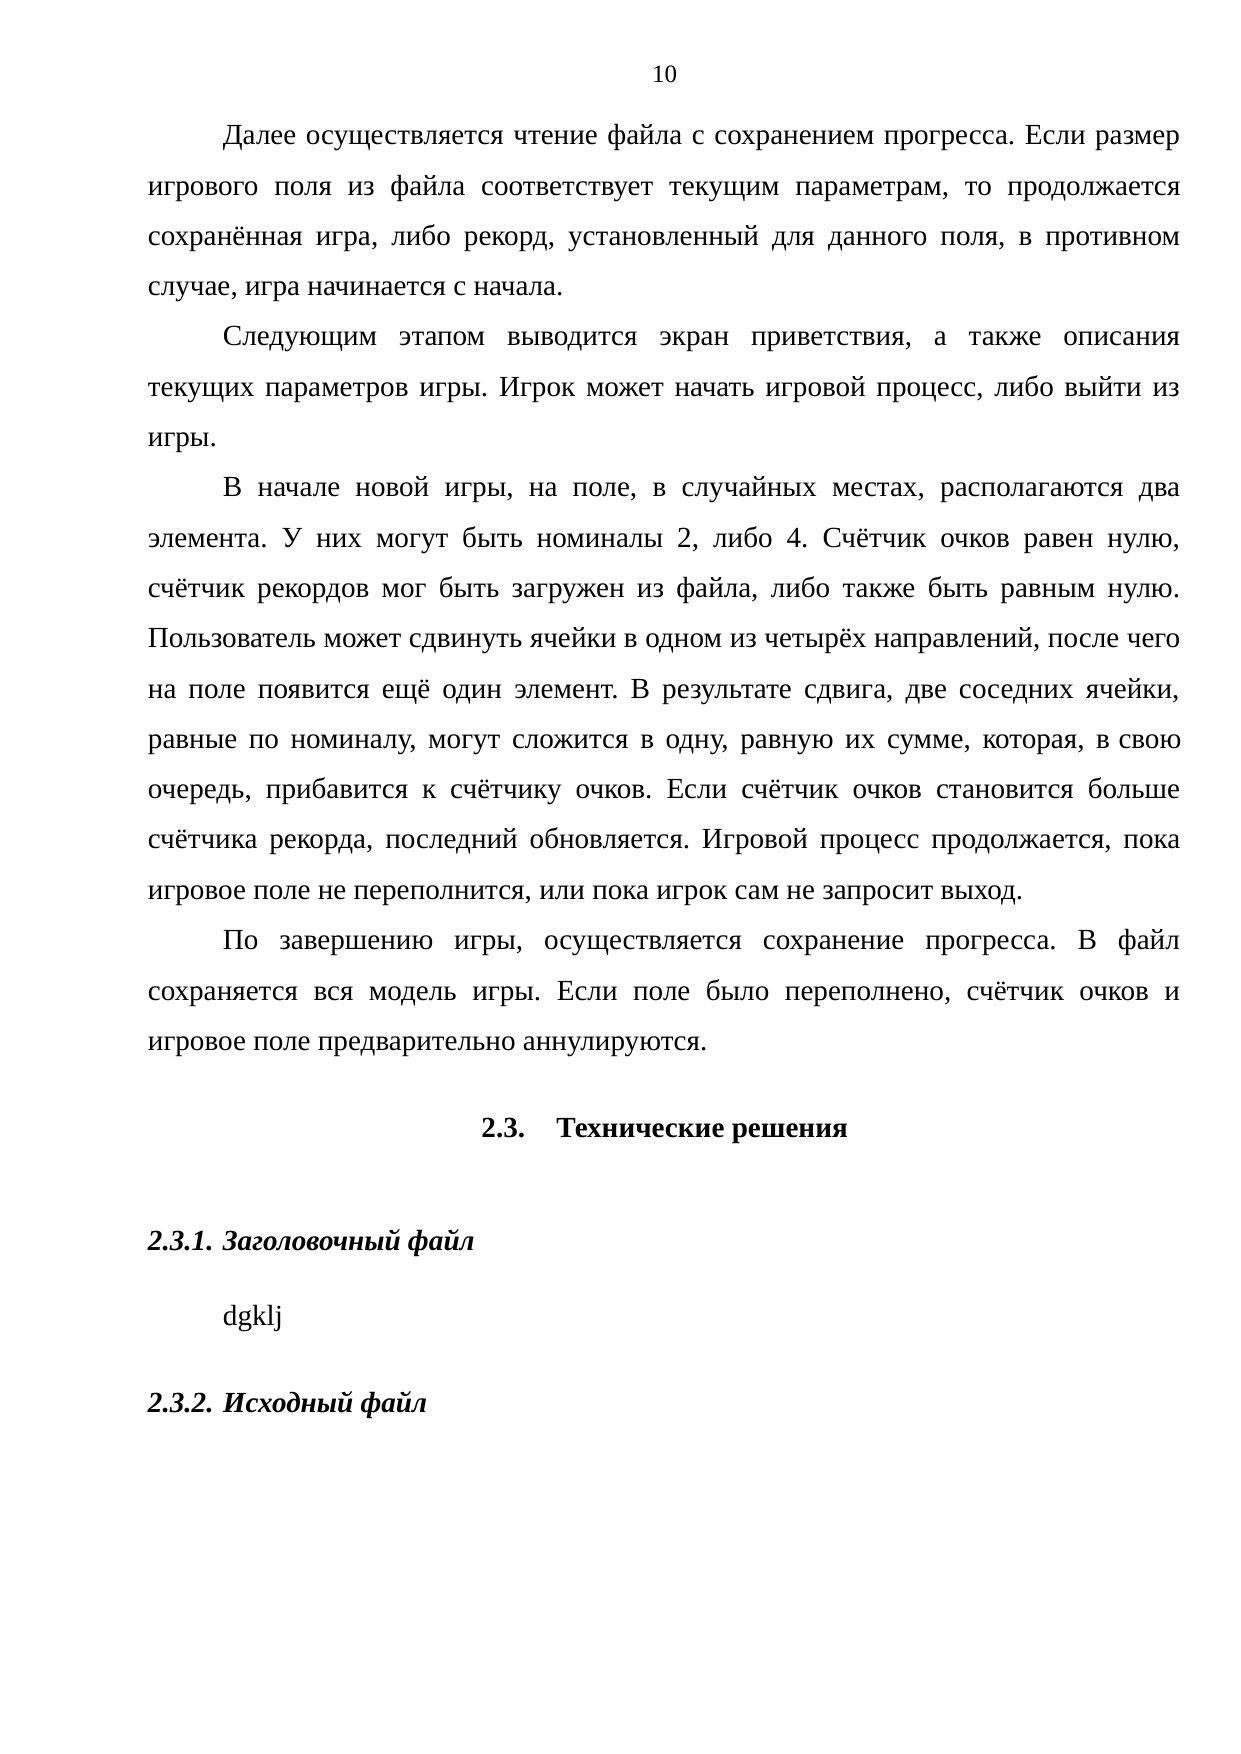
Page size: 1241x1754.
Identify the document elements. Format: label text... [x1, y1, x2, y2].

subtitle Исходный файл [148, 1385, 1181, 1419]
text В начале новой игры, на поле, в случайных местах, располагаются два элемента. У них могут быть номиналы 2, либо 4. Счётчик очков равен нулю, счётчик рекордов мог быть загружен из файла, либо также быть равным нулю. Пользователь может сдвинуть ячейки в одном из четырёх направлений, после чего на поле появится ещё один элемент. В результате сдвига, две соседних ячейки, равные по номиналу, могут сложится в одну, равную их сумме, которая, в свою очередь, прибавится к счётчику очков. Если счётчик очков становится больше счётчика рекорда, последний обновляется. Игровой процесс продолжается, пока игровое поле не переполнится, или пока игрок сам не запросит выход. [148, 469, 1181, 906]
subtitle Заголовочный файл [148, 1223, 1181, 1256]
text dgklj [148, 1298, 1181, 1331]
text Далее осуществляется чтение файла с сохранением прогресса. Если размер игрового поля из файла соответствует текущим параметрам, то продолжается сохранённая игра, либо рекорд, установленный для данного поля, в противном случае, игра начинается с начала. [148, 117, 1181, 302]
text Следующим этапом выводится экран приветствия, а также описания текущих параметров игры. Игрок может начать игровой процесс, либо выйти из игры. [148, 318, 1181, 453]
subtitle Технические решения [148, 1110, 1181, 1144]
text По завершению игры, осуществляется сохранение прогресса. В файл сохраняется вся модель игры. Если поле было переполнено, счётчик очков и игровое поле предварительно аннулируются. [148, 922, 1181, 1056]
